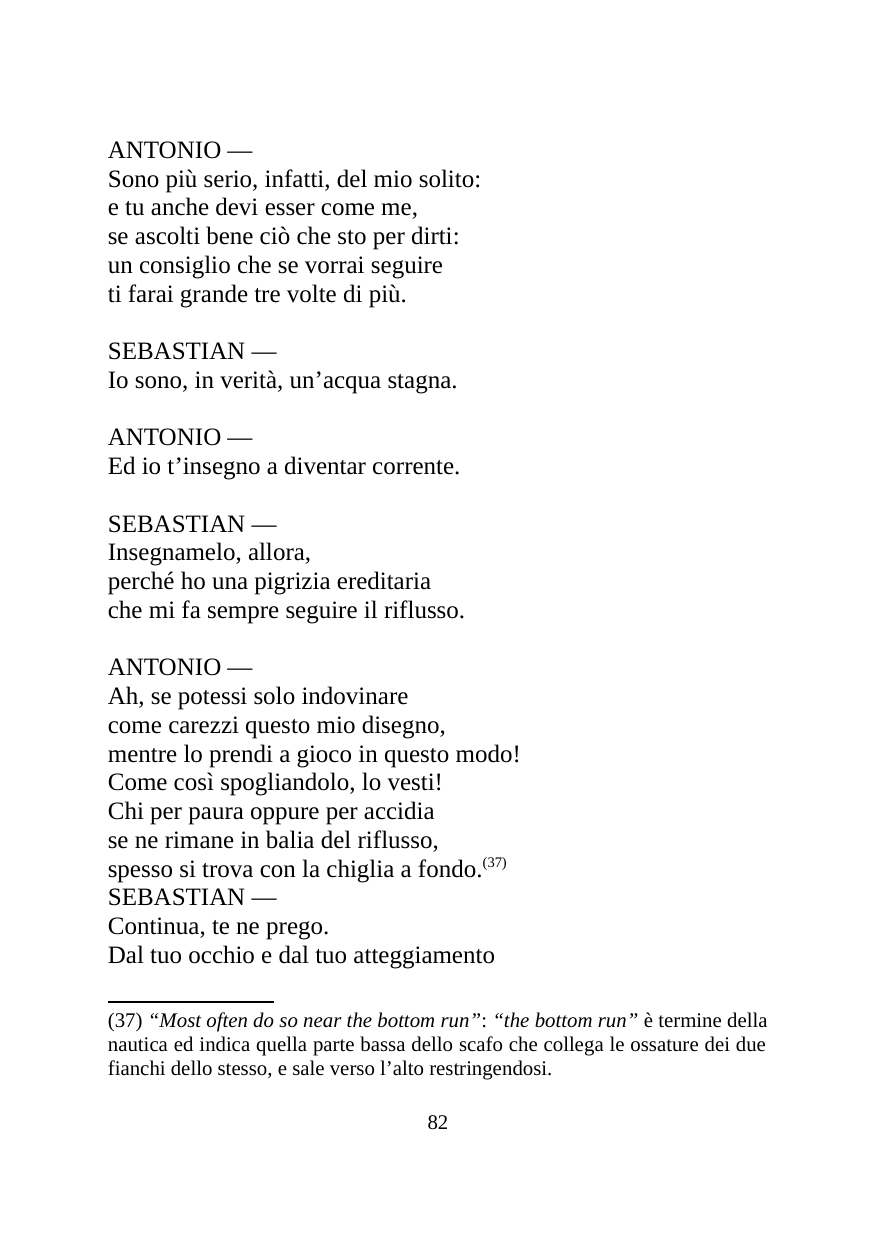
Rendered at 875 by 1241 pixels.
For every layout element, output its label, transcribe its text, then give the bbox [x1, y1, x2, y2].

text perché ho una pigrizia ereditaria [108, 566, 768, 595]
text un consiglio che se vorrai seguire [108, 250, 768, 279]
text spesso si trova con la chiglia a fondo. [108, 854, 768, 882]
text SEBASTIAN — [108, 336, 768, 365]
text Dal tuo occhio e dal tuo atteggiamento [108, 940, 768, 969]
text mentre lo prendi a gioco in questo modo! [108, 739, 768, 767]
text Insegnamelo, allora, [108, 537, 768, 566]
text e tu anche devi esser come me, [108, 192, 768, 221]
text ti farai grande tre volte di più. [108, 279, 768, 307]
text Ah, se potessi solo indovinare [108, 681, 768, 710]
text Ed io t’insegno a diventar corrente. [108, 451, 768, 480]
text SEBASTIAN — [108, 509, 768, 537]
text che mi fa sempre seguire il riflusso. [108, 595, 768, 624]
text SEBASTIAN — [108, 882, 768, 911]
text Sono più serio, infatti, del mio solito: [108, 164, 768, 192]
text Continua, te ne prego. [108, 911, 768, 940]
text come carezzi questo mio disegno, [108, 710, 768, 739]
text se ascolti bene ciò che sto per dirti: [108, 221, 768, 250]
text ANTONIO — [108, 135, 768, 164]
text Chi per paura oppure per accidia [108, 796, 768, 825]
text Come così spogliandolo, lo vesti! [108, 767, 768, 796]
text “Most often do so near the bottom run”: “the bottom run” è termine della nautica ed indica quella parte bassa dello scafo che collega le ossature dei due fianchi dello stesso, e sale verso l’alto restringendosi. [108, 1008, 768, 1080]
text ANTONIO — [108, 652, 768, 681]
text ANTONIO — [108, 422, 768, 451]
text se ne rimane in balia del riflusso, [108, 825, 768, 854]
text Io sono, in verità, un’acqua stagna. [108, 365, 768, 394]
